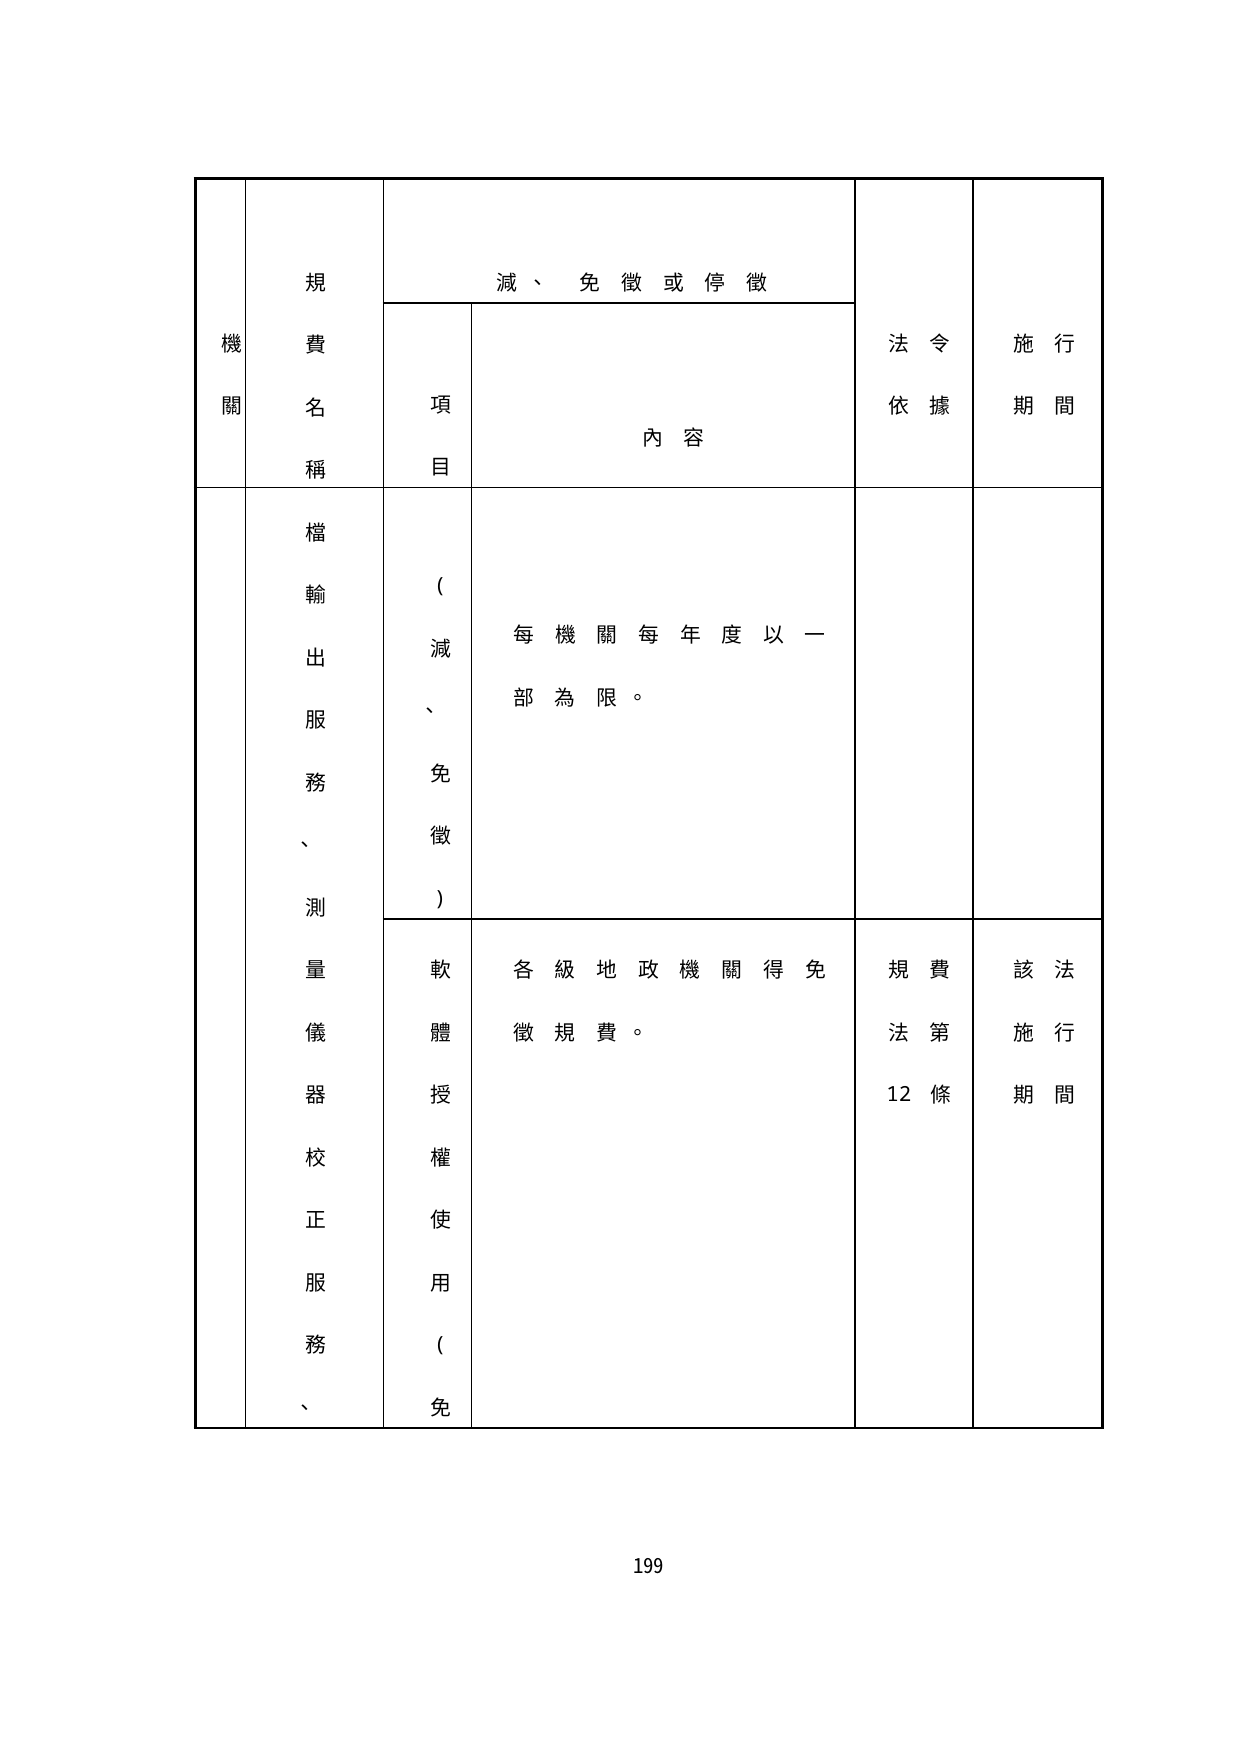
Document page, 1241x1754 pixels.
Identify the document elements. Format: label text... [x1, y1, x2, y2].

table_header 規費名稱 [246, 180, 383, 487]
table_cell 規費法第12條 [856, 920, 972, 1427]
table_cell [974, 488, 1101, 918]
table_header 減、免徵或停徵 [384, 180, 854, 302]
table_cell [197, 488, 245, 1427]
table_header 機關 [197, 180, 245, 487]
table_header 施行期間 [974, 180, 1101, 487]
table_header 法令依據 [856, 180, 972, 487]
table_cell 內容 [472, 304, 854, 487]
table_cell 該法施行期間 [974, 920, 1101, 1427]
table_cell 各級地政機關得免徵規費。 [472, 920, 854, 1427]
table_cell 每機關每年度以一部為限。 [472, 488, 854, 918]
table_cell 軟體授權使用 (免 [384, 920, 471, 1427]
table_cell 項目 [384, 304, 471, 487]
table_cell (減、免徵) [384, 488, 471, 918]
table_cell [856, 488, 972, 918]
table_cell 檔輸出服務、測量儀器校正服務、 [246, 488, 383, 1427]
